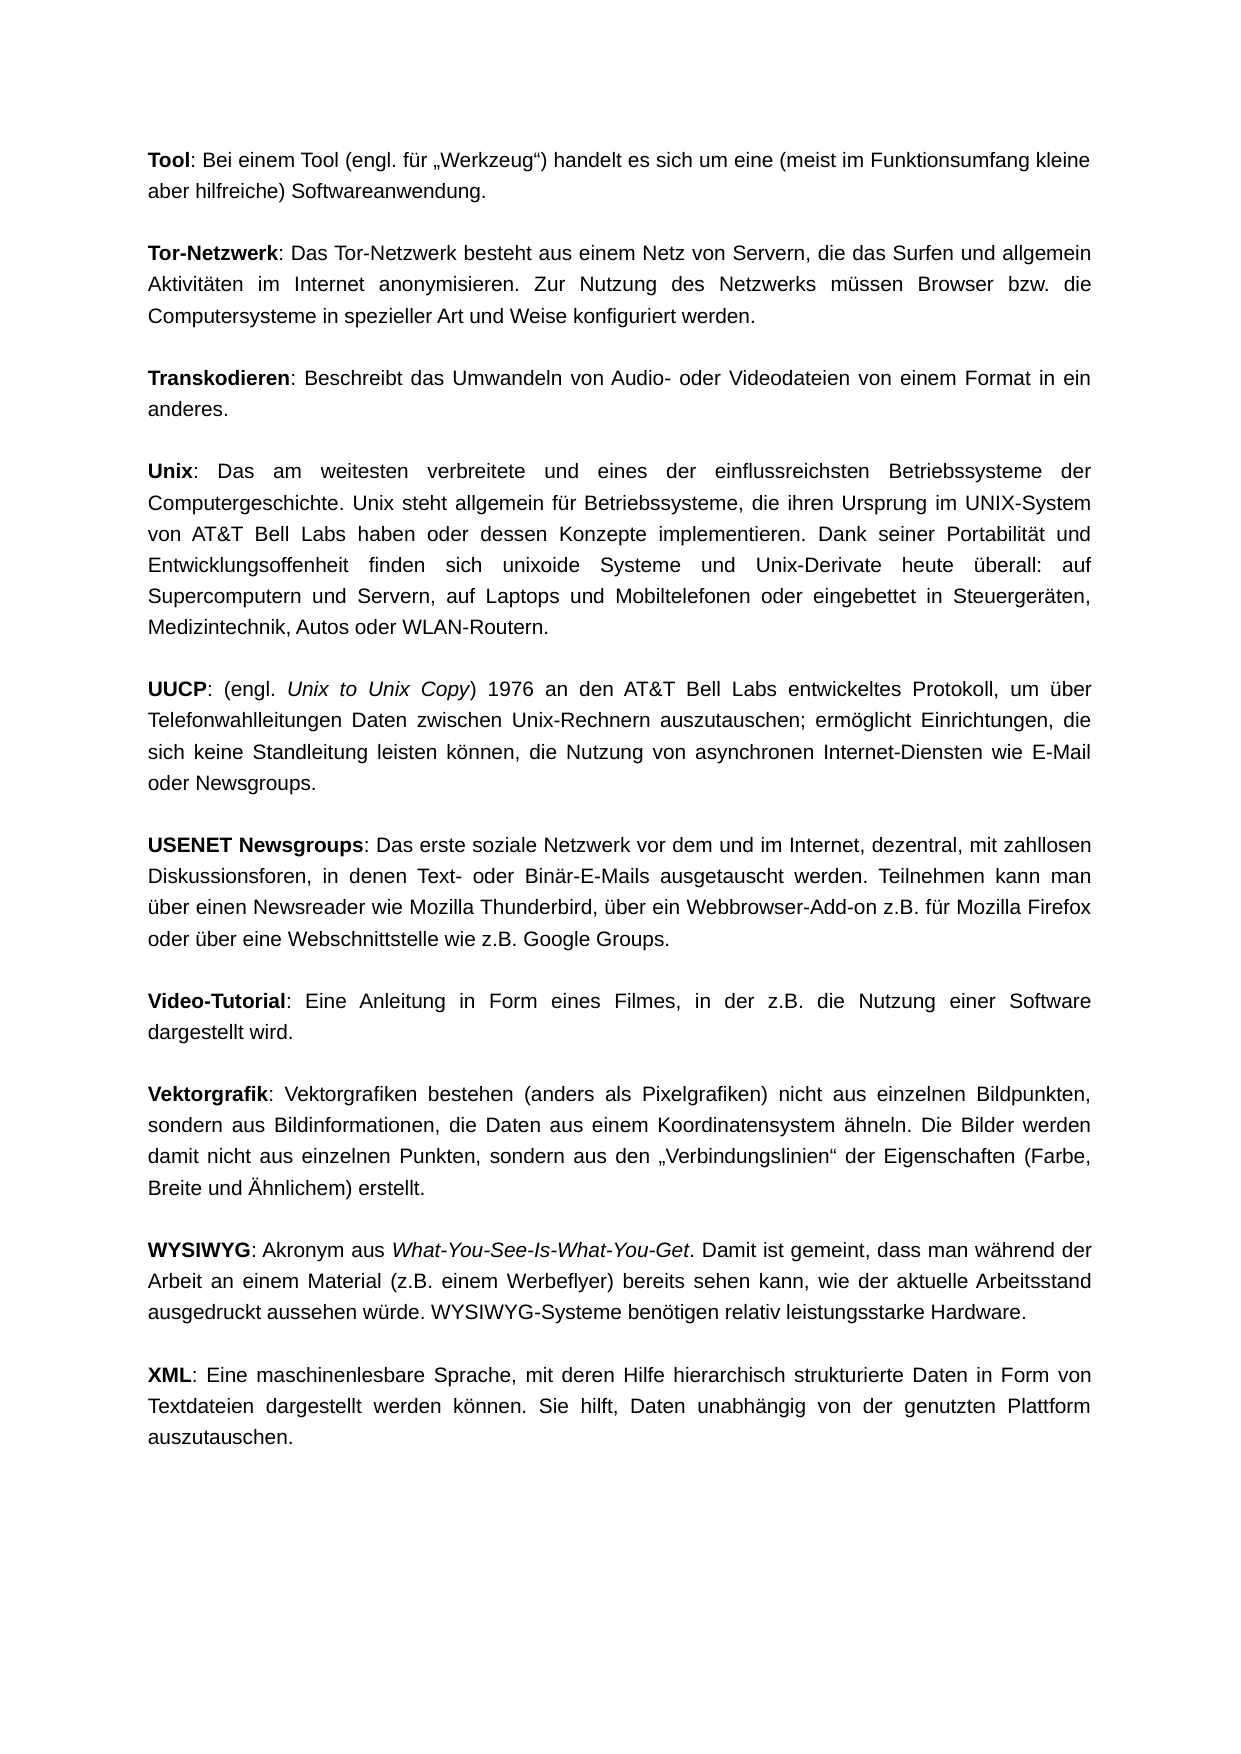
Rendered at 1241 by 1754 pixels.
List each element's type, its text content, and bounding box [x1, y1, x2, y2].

text Unix: Das am weitesten verbreitete und eines der einflussreichsten Betriebssysteme der Computergeschichte. Unix steht allgemein für Betriebssysteme, die ihren Ursprung im UNIX-System von AT&T Bell Labs haben oder dessen Konzepte implementieren. Dank seiner Portabilität und Entwicklungsoffenheit finden sich unixoide Systeme und Unix-Derivate heute überall: auf Supercomputern und Servern, auf Laptops und Mobiltelefonen oder eingebettet in Steuergeräten, Medizintechnik, Autos oder WLAN-Routern. [148, 459, 1092, 639]
text Tor-Netzwerk: Das Tor-Netzwerk besteht aus einem Netz von Servern, die das Surfen und allgemein Aktivitäten im Internet anonymisieren. Zur Nutzung des Netzwerks müssen Browser bzw. die Computersysteme in spezieller Art und Weise konfiguriert werden. [148, 241, 1092, 327]
text Video-Tutorial: Eine Anleitung in Form eines Filmes, in der z.B. die Nutzung einer Software dargestellt wird. [148, 989, 1092, 1044]
text XML: Eine maschinenlesbare Sprache, mit deren Hilfe hierarchisch strukturierte Daten in Form von Textdateien dargestellt werden können. Sie hilft, Daten unabhängig von der genutzten Plattform auszutauschen. [148, 1362, 1092, 1449]
text USENET Newsgroups: Das erste soziale Netzwerk vor dem und im Internet, dezentral, mit zahllosen Diskussionsforen, in denen Text- oder Binär-E-Mails ausgetauscht werden. Teilnehmen kann man über einen Newsreader wie Mozilla Thunderbird, über ein Webbrowser-Add-on z.B. für Mozilla Firefox oder über eine Webschnittstelle wie z.B. Google Groups. [148, 833, 1092, 950]
text Tool: Bei einem Tool (engl. für „Werkzeug“) handelt es sich um eine (meist im Funktionsumfang kleine aber hilfreiche) Softwareanwendung. [148, 148, 1092, 203]
text Transkodieren: Beschreibt das Umwandeln von Audio- oder Videodateien von einem Format in ein anderes. [148, 366, 1092, 421]
text Vektorgrafik: Vektorgrafiken bestehen (anders als Pixelgrafiken) nicht aus einzelnen Bildpunkten, sondern aus Bildinformationen, die Daten aus einem Koordinatensystem ähneln. Die Bilder werden damit nicht aus einzelnen Punkten, sondern aus den „Verbindungslinien“ der Eigenschaften (Farbe, Breite und Ähnlichem) erstellt. [148, 1082, 1092, 1199]
text UUCP: (engl. Unix to Unix Copy) 1976 an den AT&T Bell Labs entwickeltes Protokoll, um über Telefonwahlleitungen Daten zwischen Unix-Rechnern auszutauschen; ermöglicht Einrichtungen, die sich keine Standleitung leisten können, die Nutzung von asynchronen Internet-Diensten wie E-Mail oder Newsgroups. [148, 677, 1092, 794]
text WYSIWYG: Akronym aus What-You-See-Is-What-You-Get. Damit ist gemeint, dass man während der Arbeit an einem Material (z.B. einem Werbeflyer) bereits sehen kann, wie der aktuelle Arbeitsstand ausgedruckt aussehen würde. WYSIWYG-Systeme benötigen relativ leistungsstarke Hardware. [148, 1238, 1092, 1324]
